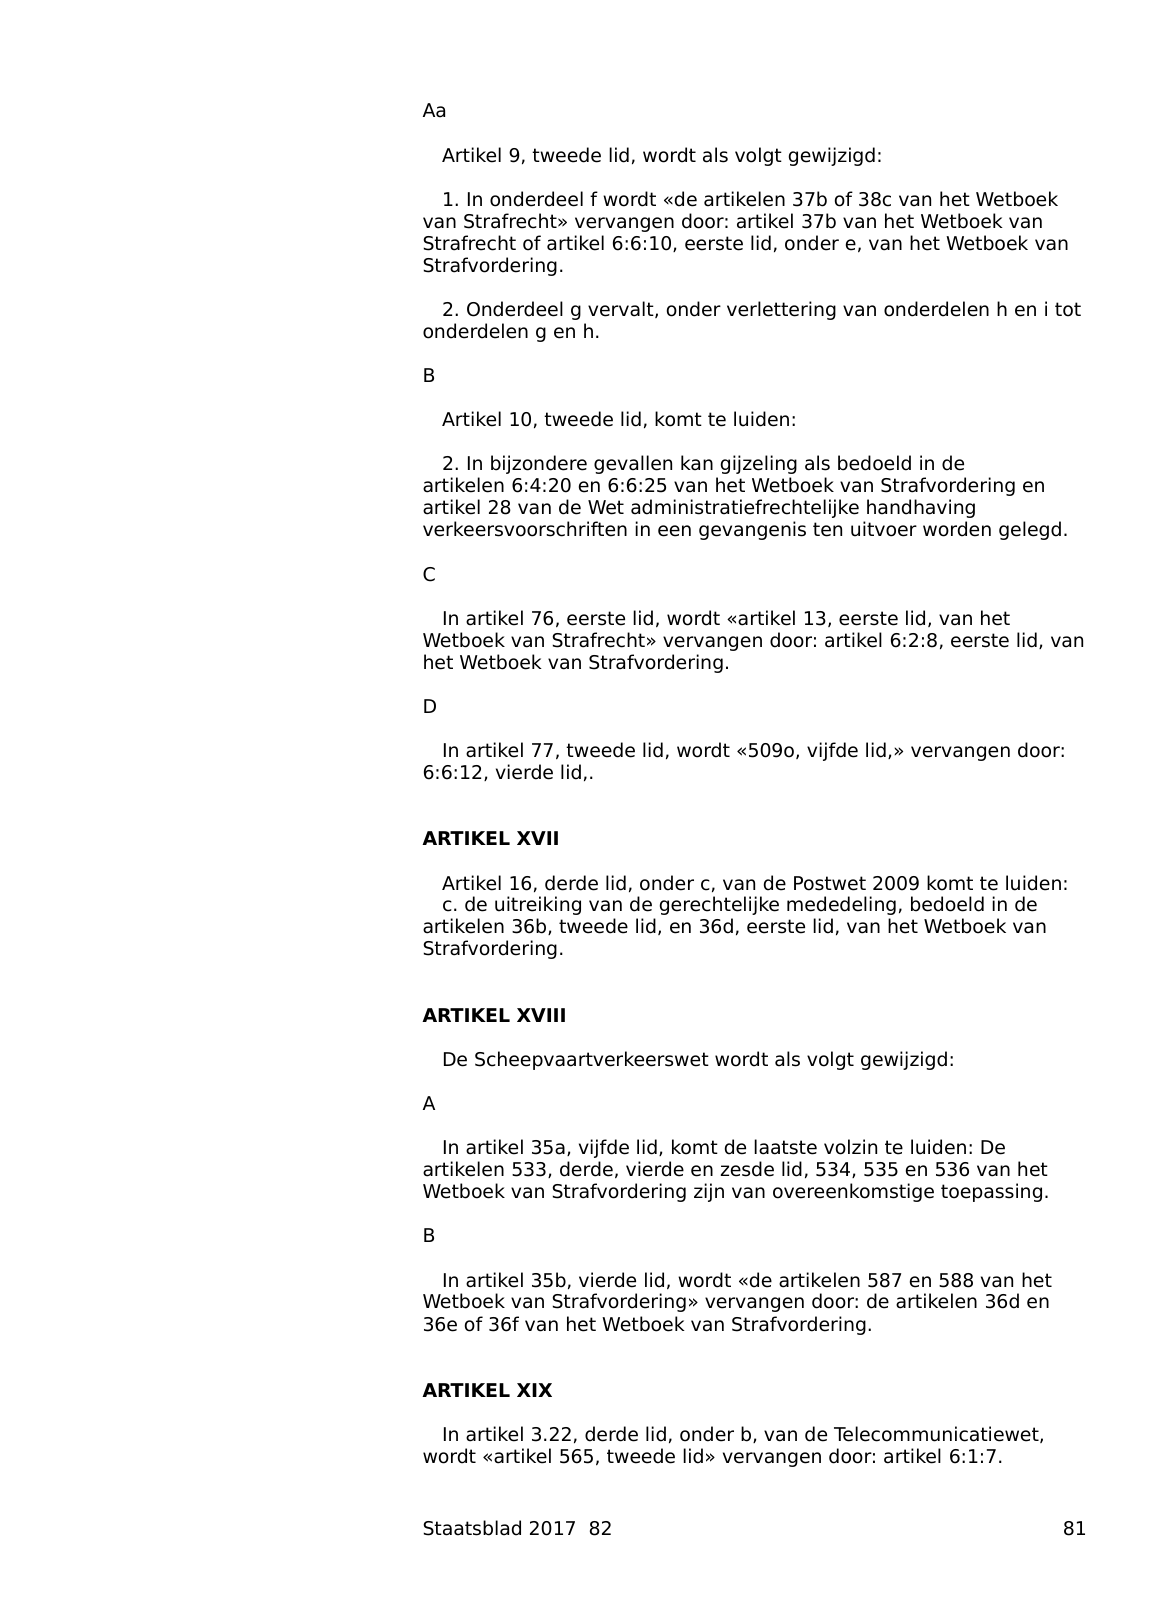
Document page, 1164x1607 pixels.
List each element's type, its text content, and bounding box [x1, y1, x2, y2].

subtitle ARTIKEL XVIII [422, 1005, 1087, 1027]
text Aa [422, 100, 1087, 122]
text Artikel 16, derde lid, onder c, van de Postwet 2009 komt te luiden: [422, 872, 1087, 894]
text 1. In onderdeel f wordt «de artikelen 37b of 38c van het Wetboek van Strafrecht» vervangen door: artikel 37b van het Wetboek van Strafrecht of artikel 6:6:10, eerste lid, onder e, van het Wetboek van Strafvordering. [422, 189, 1087, 277]
text 2. In bijzondere gevallen kan gijzeling als bedoeld in de artikelen 6:4:20 en 6:6:25 van het Wetboek van Strafvordering en artikel 28 van de Wet administratiefrechtelijke handhaving verkeersvoorschriften in een gevangenis ten uitvoer worden gelegd. [422, 453, 1087, 541]
text C [422, 563, 1087, 585]
text B [422, 1225, 1087, 1247]
text B [422, 365, 1087, 387]
text Artikel 10, tweede lid, komt te luiden: [422, 409, 1087, 431]
text 2. Onderdeel g vervalt, onder verlettering van onderdelen h en i tot onderdelen g en h. [422, 299, 1087, 343]
text Artikel 9, tweede lid, wordt als volgt gewijzigd: [422, 144, 1087, 167]
text D [422, 696, 1087, 718]
subtitle ARTIKEL XIX [422, 1380, 1087, 1402]
text In artikel 35b, vierde lid, wordt «de artikelen 587 en 588 van het Wetboek van Strafvordering» vervangen door: de artikelen 36d en 36e of 36f van het Wetboek van Strafvordering. [422, 1269, 1087, 1335]
text In artikel 3.22, derde lid, onder b, van de Telecommunicatiewet, wordt «artikel 565, tweede lid» vervangen door: artikel 6:1:7. [422, 1424, 1087, 1468]
text c. de uitreiking van de gerechtelijke mededeling, bedoeld in de artikelen 36b, tweede lid, en 36d, eerste lid, van het Wetboek van Strafvordering. [422, 894, 1087, 960]
text De Scheepvaartverkeerswet wordt als volgt gewijzigd: [422, 1049, 1087, 1071]
text A [422, 1093, 1087, 1115]
subtitle ARTIKEL XVII [422, 828, 1087, 850]
text In artikel 76, eerste lid, wordt «artikel 13, eerste lid, van het Wetboek van Strafrecht» vervangen door: artikel 6:2:8, eerste lid, van het Wetboek van Strafvordering. [422, 608, 1087, 673]
text In artikel 35a, vijfde lid, komt de laatste volzin te luiden: De artikelen 533, derde, vierde en zesde lid, 534, 535 en 536 van het Wetboek van Strafvordering zijn van overeenkomstige toepassing. [422, 1137, 1087, 1203]
text In artikel 77, tweede lid, wordt «509o, vijfde lid,» vervangen door: 6:6:12, vierde lid,. [422, 740, 1087, 784]
